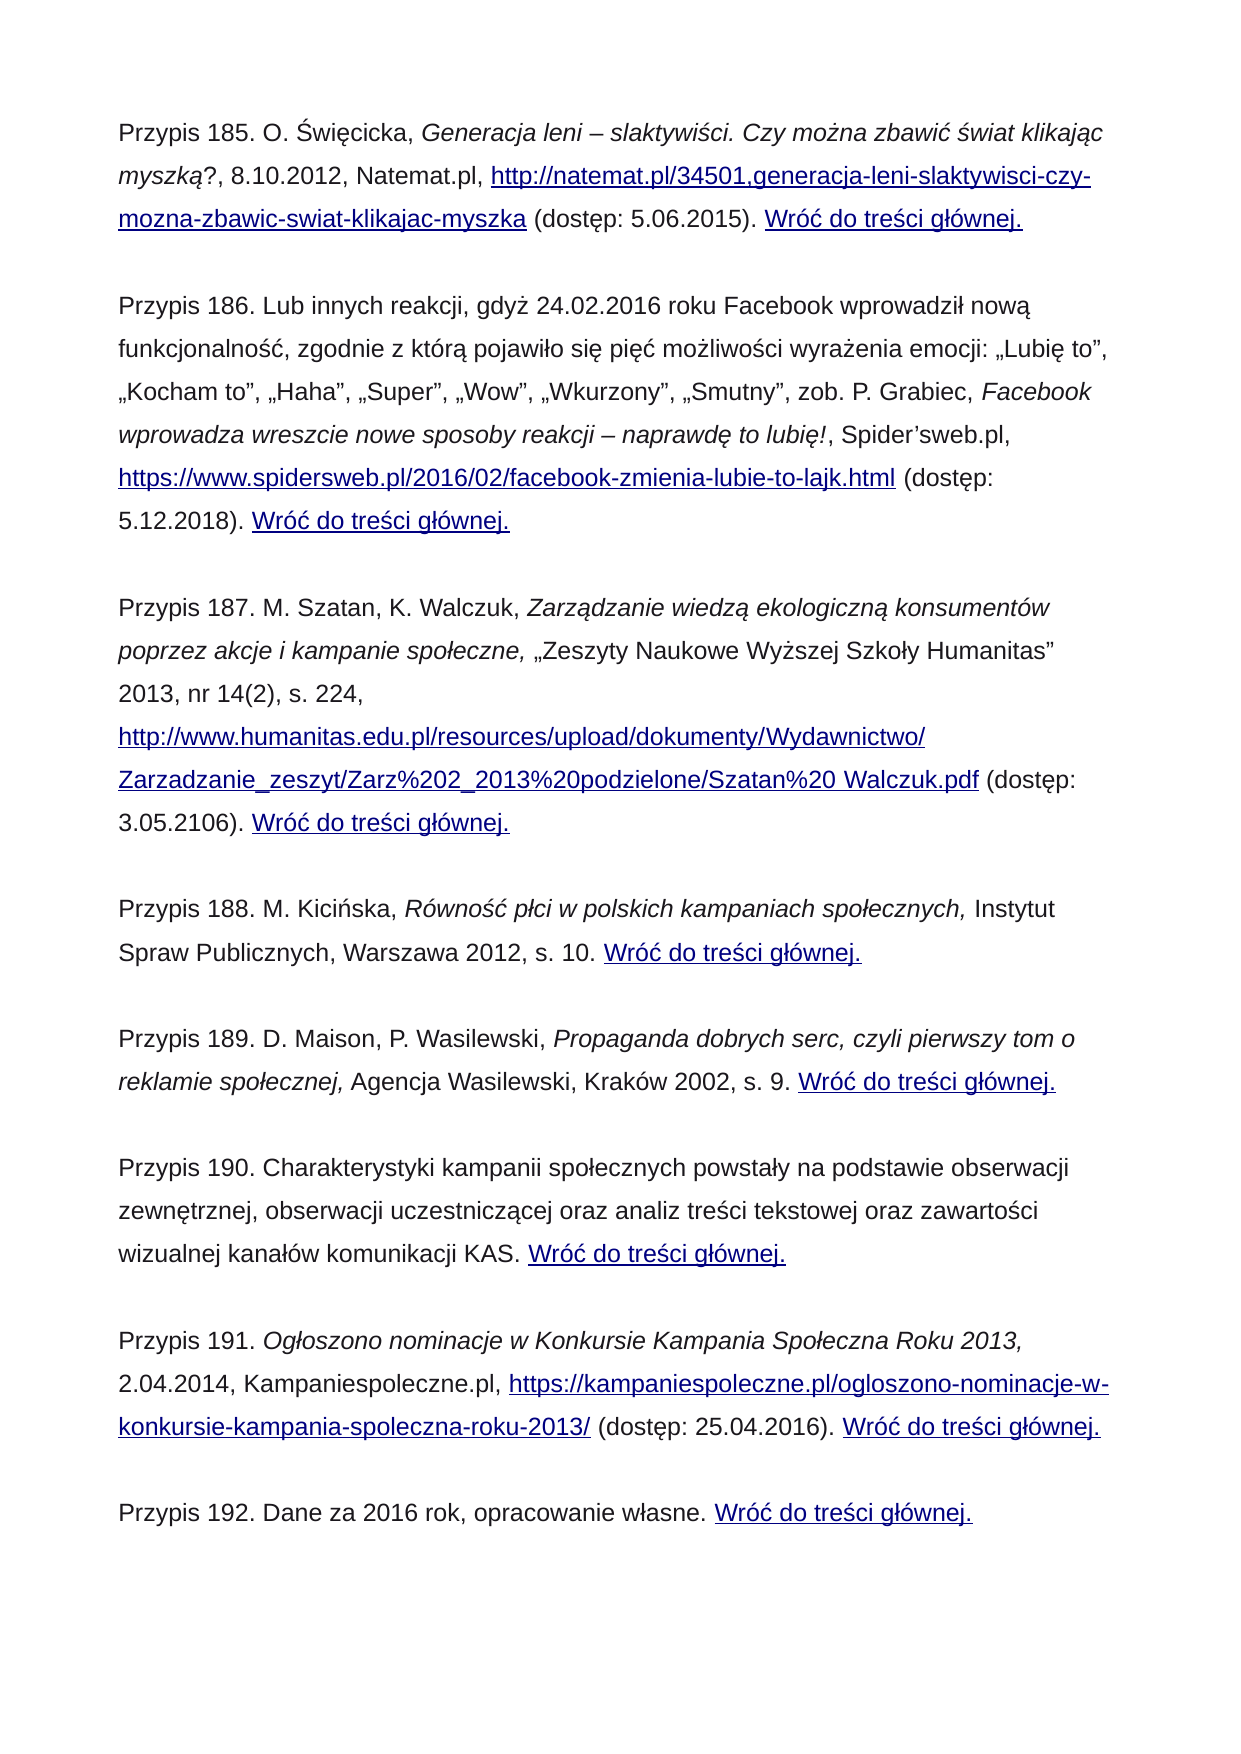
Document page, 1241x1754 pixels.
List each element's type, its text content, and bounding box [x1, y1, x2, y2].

text Przypis 192. Dane za 2016 rok, opracowanie własne. Wróć do treści głównej. [118, 1498, 1122, 1527]
text Przypis 190. Charakterystyki kampanii społecznych powstały na podstawie obserwacji zewnętrznej, obserwacji uczestniczącej oraz analiz treści tekstowej oraz zawartości wizualnej kanałów komunikacji KAS. Wróć do treści głównej. [118, 1153, 1122, 1268]
text Przypis 187. M. Szatan, K. Walczuk, Zarządzanie wiedzą ekologiczną konsumentów poprzez akcje i kampanie społeczne, „Zeszyty Naukowe Wyższej Szkoły Humanitas” 2013, nr 14(2), s. 224, http://www.humanitas.edu.pl/resources/upload/dokumenty/Wydawnictwo/Zarzadzanie_zeszyt/Zarz%202_2013%20podzielone/Szatan%20 Walczuk.pdf (dostęp: 3.05.2106). Wróć do treści głównej. [118, 592, 1122, 837]
text Przypis 189. D. Maison, P. Wasilewski, Propaganda dobrych serc, czyli pierwszy tom o reklamie społecznej, Agencja Wasilewski, Kraków 2002, s. 9. Wróć do treści głównej. [118, 1024, 1122, 1096]
text Przypis 191. Ogłoszono nominacje w Konkursie Kampania Społeczna Roku 2013, 2.04.2014, Kampaniespoleczne.pl, https://kampaniespoleczne.pl/ogloszono-nominacje-w-konkursie-kampania-spoleczna-roku-2013/ (dostęp: 25.04.2016). Wróć do treści głównej. [118, 1326, 1122, 1441]
text Przypis 186. Lub innych reakcji, gdyż 24.02.2016 roku Facebook wprowadził nową funkcjonalność, zgodnie z którą pojawiło się pięć możliwości wyrażenia emocji: „Lubię to”, „Kocham to”, „Haha”, „Super”, „Wow”, „Wkurzony”, „Smutny”, zob. P. Grabiec, Facebook wprowadza wreszcie nowe sposoby reakcji – naprawdę to lubię!, Spider’sweb.pl, https://www.spidersweb.pl/2016/02/facebook-zmienia-lubie-to-lajk.html (dostęp: 5.12.2018). Wróć do treści głównej. [118, 291, 1122, 535]
text Przypis 188. M. Kicińska, Równość płci w polskich kampaniach społecznych, Instytut Spraw Publicznych, Warszawa 2012, s. 10. Wróć do treści głównej. [118, 894, 1122, 966]
text Przypis 185. O. Święcicka, Generacja leni – slaktywiści. Czy można zbawić świat klikając myszką?, 8.10.2012, Natemat.pl, http://natemat.pl/34501,generacja-leni-slaktywisci-czy-mozna-zbawic-swiat-klikajac-myszka (dostęp: 5.06.2015). Wróć do treści głównej. [118, 118, 1122, 233]
